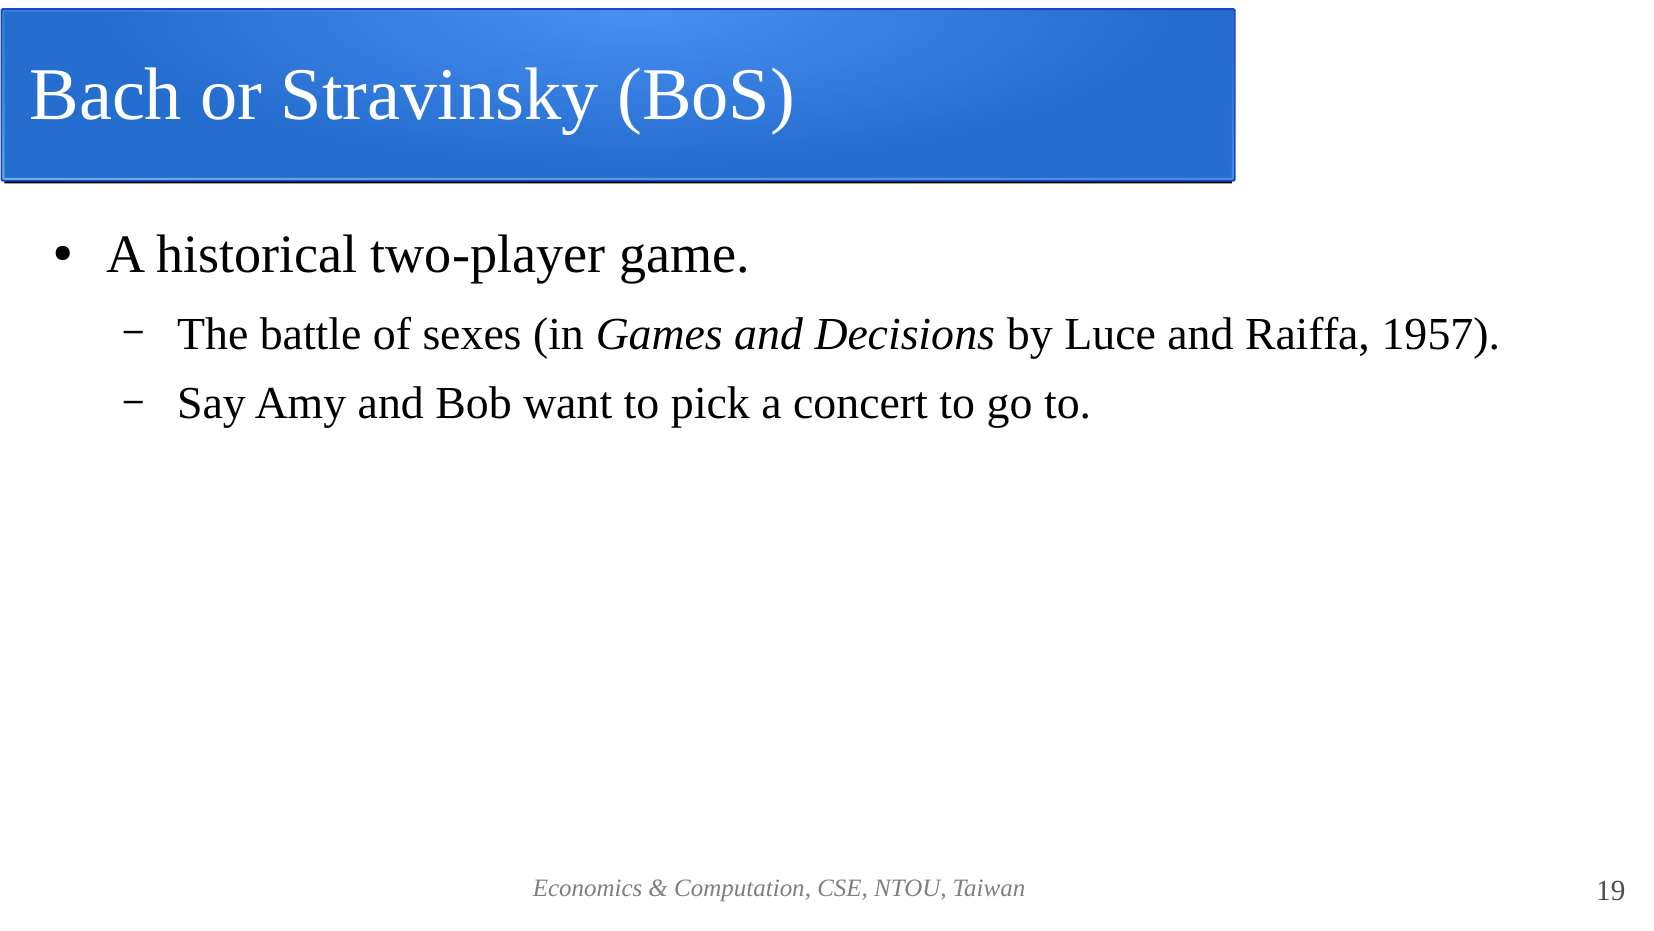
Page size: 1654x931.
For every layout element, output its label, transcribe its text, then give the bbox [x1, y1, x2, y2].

title Bach or Stravinsky (BoS) [29, 17, 1138, 172]
list A historical two-player game. The battle of sexes (in Games and Decisions by Luce and Raiffa, 1957). Say Amy and Bob want to pick a concert to go to. [35, 224, 1524, 764]
